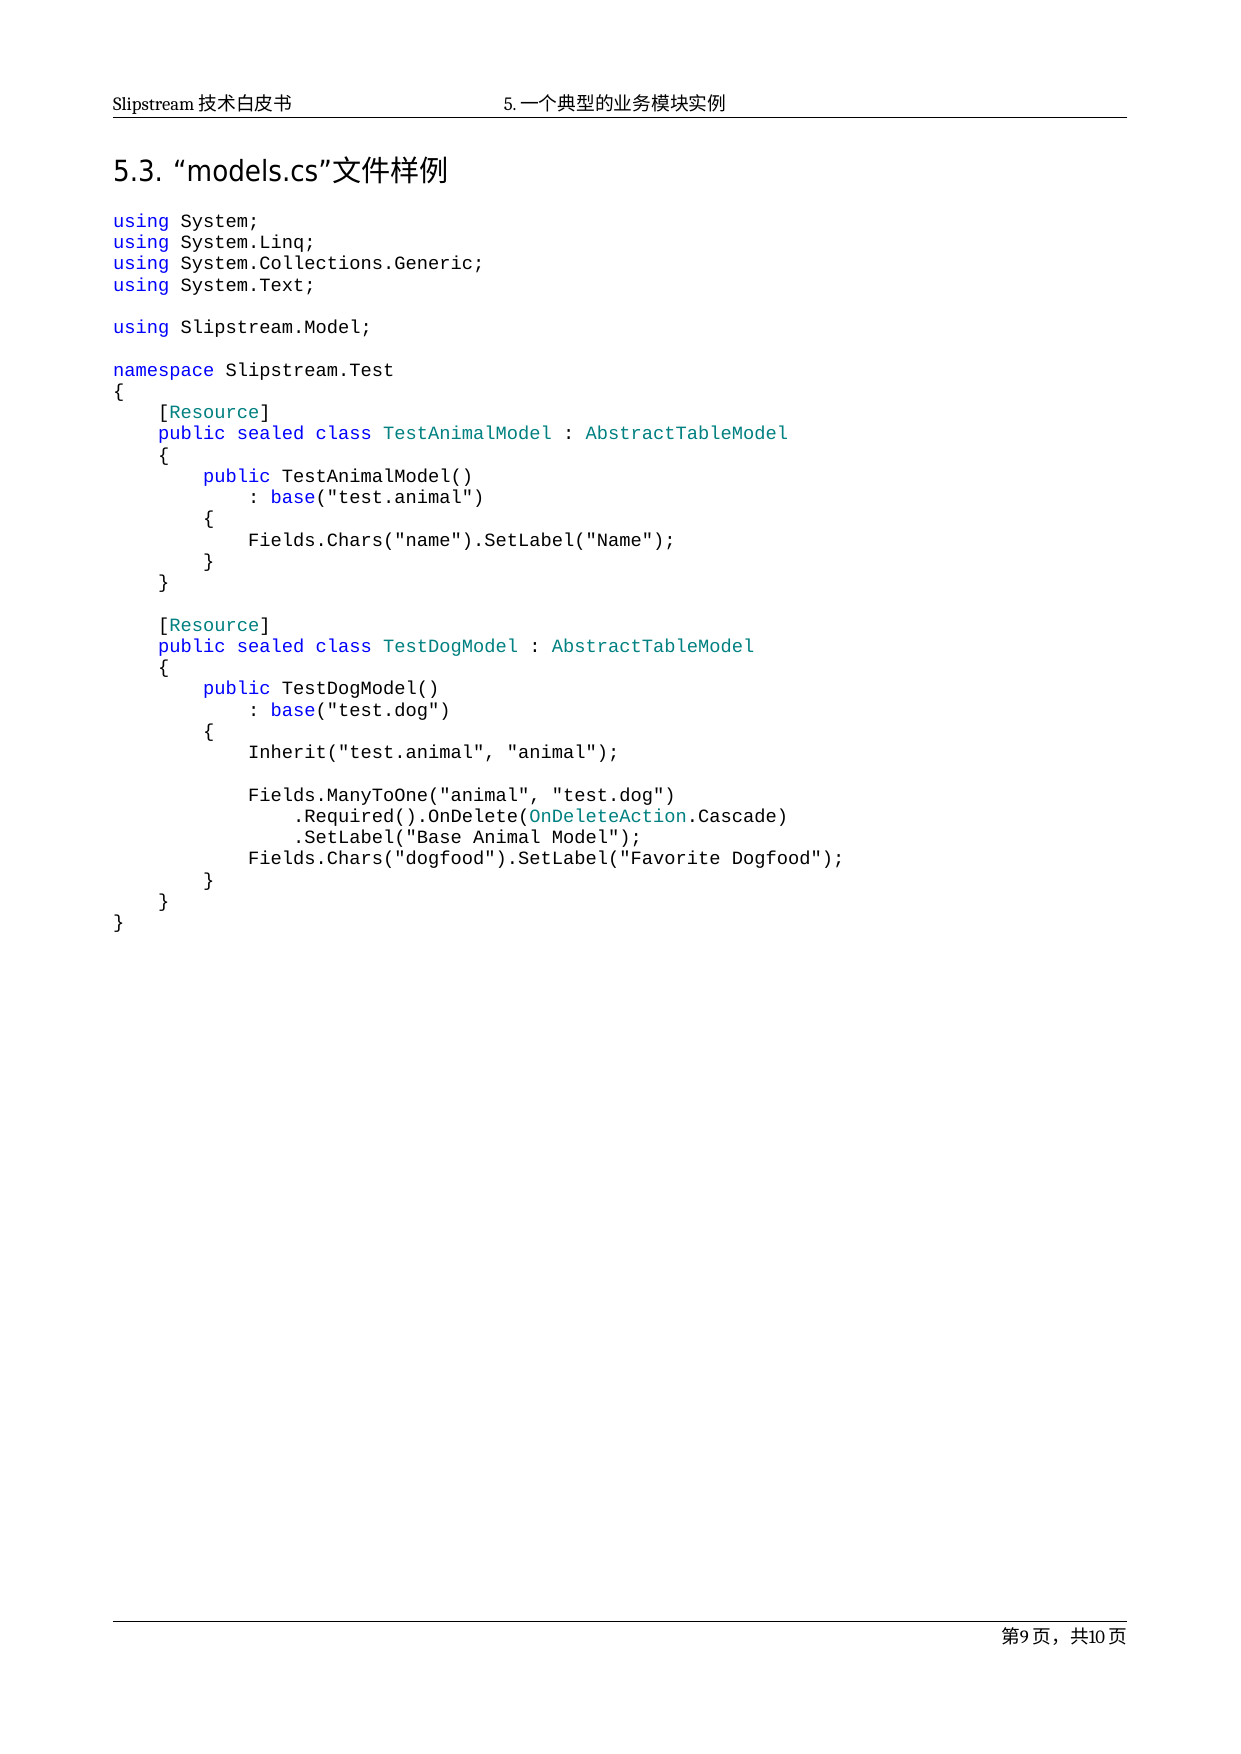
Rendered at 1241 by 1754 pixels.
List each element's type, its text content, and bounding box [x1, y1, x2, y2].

text using System; [113, 212, 1127, 233]
text } [113, 892, 1127, 913]
text { [113, 445, 1127, 467]
text .Required().OnDelete(OnDeleteAction.Cascade) [113, 807, 1127, 828]
text { [113, 722, 1127, 743]
subtitle “models.cs”文件样例 [113, 147, 1127, 190]
text Fields.Chars("name").SetLabel("Name"); [113, 530, 1127, 552]
text Inherit("test.animal", "animal"); [113, 743, 1127, 764]
text public sealed class TestAnimalModel : AbstractTableModel [113, 424, 1127, 445]
text } [113, 573, 1127, 594]
text } [113, 913, 1127, 934]
text : base("test.dog") [113, 700, 1127, 722]
text public sealed class TestDogModel : AbstractTableModel [113, 637, 1127, 658]
text { [113, 509, 1127, 530]
text Fields.Chars("dogfood").SetLabel("Favorite Dogfood"); [113, 849, 1127, 870]
text { [113, 658, 1127, 679]
text } [113, 870, 1127, 892]
text using Slipstream.Model; [113, 318, 1127, 339]
text } [113, 552, 1127, 573]
text public TestAnimalModel() [113, 467, 1127, 488]
text Fields.ManyToOne("animal", "test.dog") [113, 785, 1127, 807]
text .SetLabel("Base Animal Model"); [113, 828, 1127, 849]
text [Resource] [113, 615, 1127, 637]
text using System.Collections.Generic; [113, 254, 1127, 275]
text [Resource] [113, 403, 1127, 424]
text public TestDogModel() [113, 679, 1127, 700]
text : base("test.animal") [113, 488, 1127, 509]
text { [113, 382, 1127, 403]
text namespace Slipstream.Test [113, 360, 1127, 382]
text using System.Linq; [113, 233, 1127, 254]
text using System.Text; [113, 275, 1127, 297]
